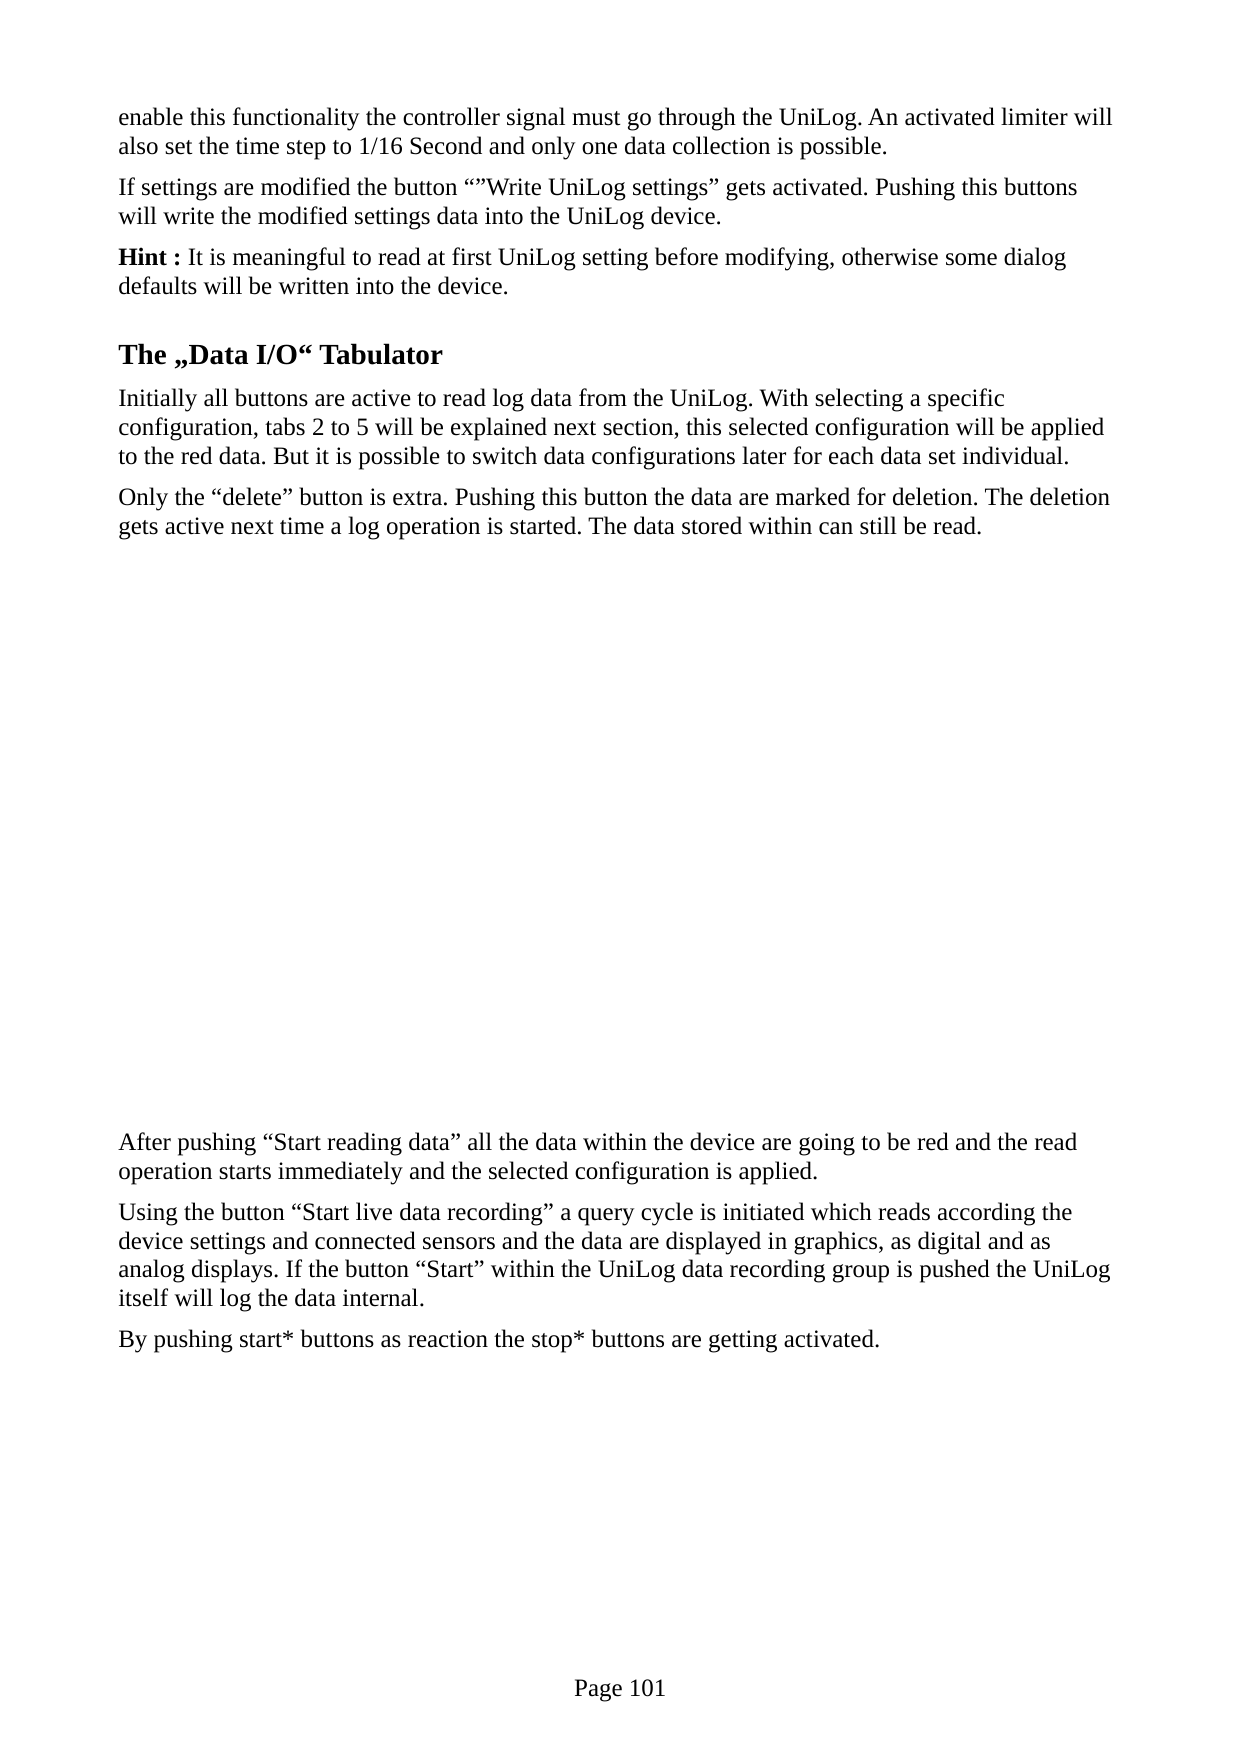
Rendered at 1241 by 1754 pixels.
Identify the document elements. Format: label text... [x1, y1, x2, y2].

text By pushing start* buttons as reaction the stop* buttons are getting activated. [118, 1324, 1122, 1353]
subtitle The „Data I/O“ Tabulator [118, 337, 1122, 371]
text Hint : It is meaningful to read at first UniLog setting before modifying, otherwise some dialog defaults will be written into the device. [118, 242, 1122, 300]
text Only the “delete” button is extra. Pushing this button the data are marked for deletion. The deletion gets active next time a log operation is started. The data stored within can still be read. [118, 482, 1122, 539]
text If settings are modified the button “”Write UniLog settings” gets activated. Pushing this buttons will write the modified settings data into the UniLog device. [118, 172, 1122, 230]
text After pushing “Start reading data” all the data within the device are going to be red and the read operation starts immediately and the selected configuration is applied. [118, 1127, 1122, 1184]
text Using the button “Start live data recording” a query cycle is initiated which reads according the device settings and connected sensors and the data are displayed in graphics, as digital and as analog displays. If the button “Start” within the UniLog data recording group is pushed the UniLog itself will log the data internal. [118, 1197, 1122, 1312]
text Initially all buttons are active to read log data from the UniLog. With selecting a specific configuration, tabs 2 to 5 will be explained next section, this selected configuration will be applied to the red data. But it is possible to switch data configurations later for each data set individual. [118, 383, 1122, 469]
text enable this functionality the controller signal must go through the UniLog. An activated limiter will also set the time step to 1/16 Second and only one data collection is possible. [118, 102, 1122, 160]
